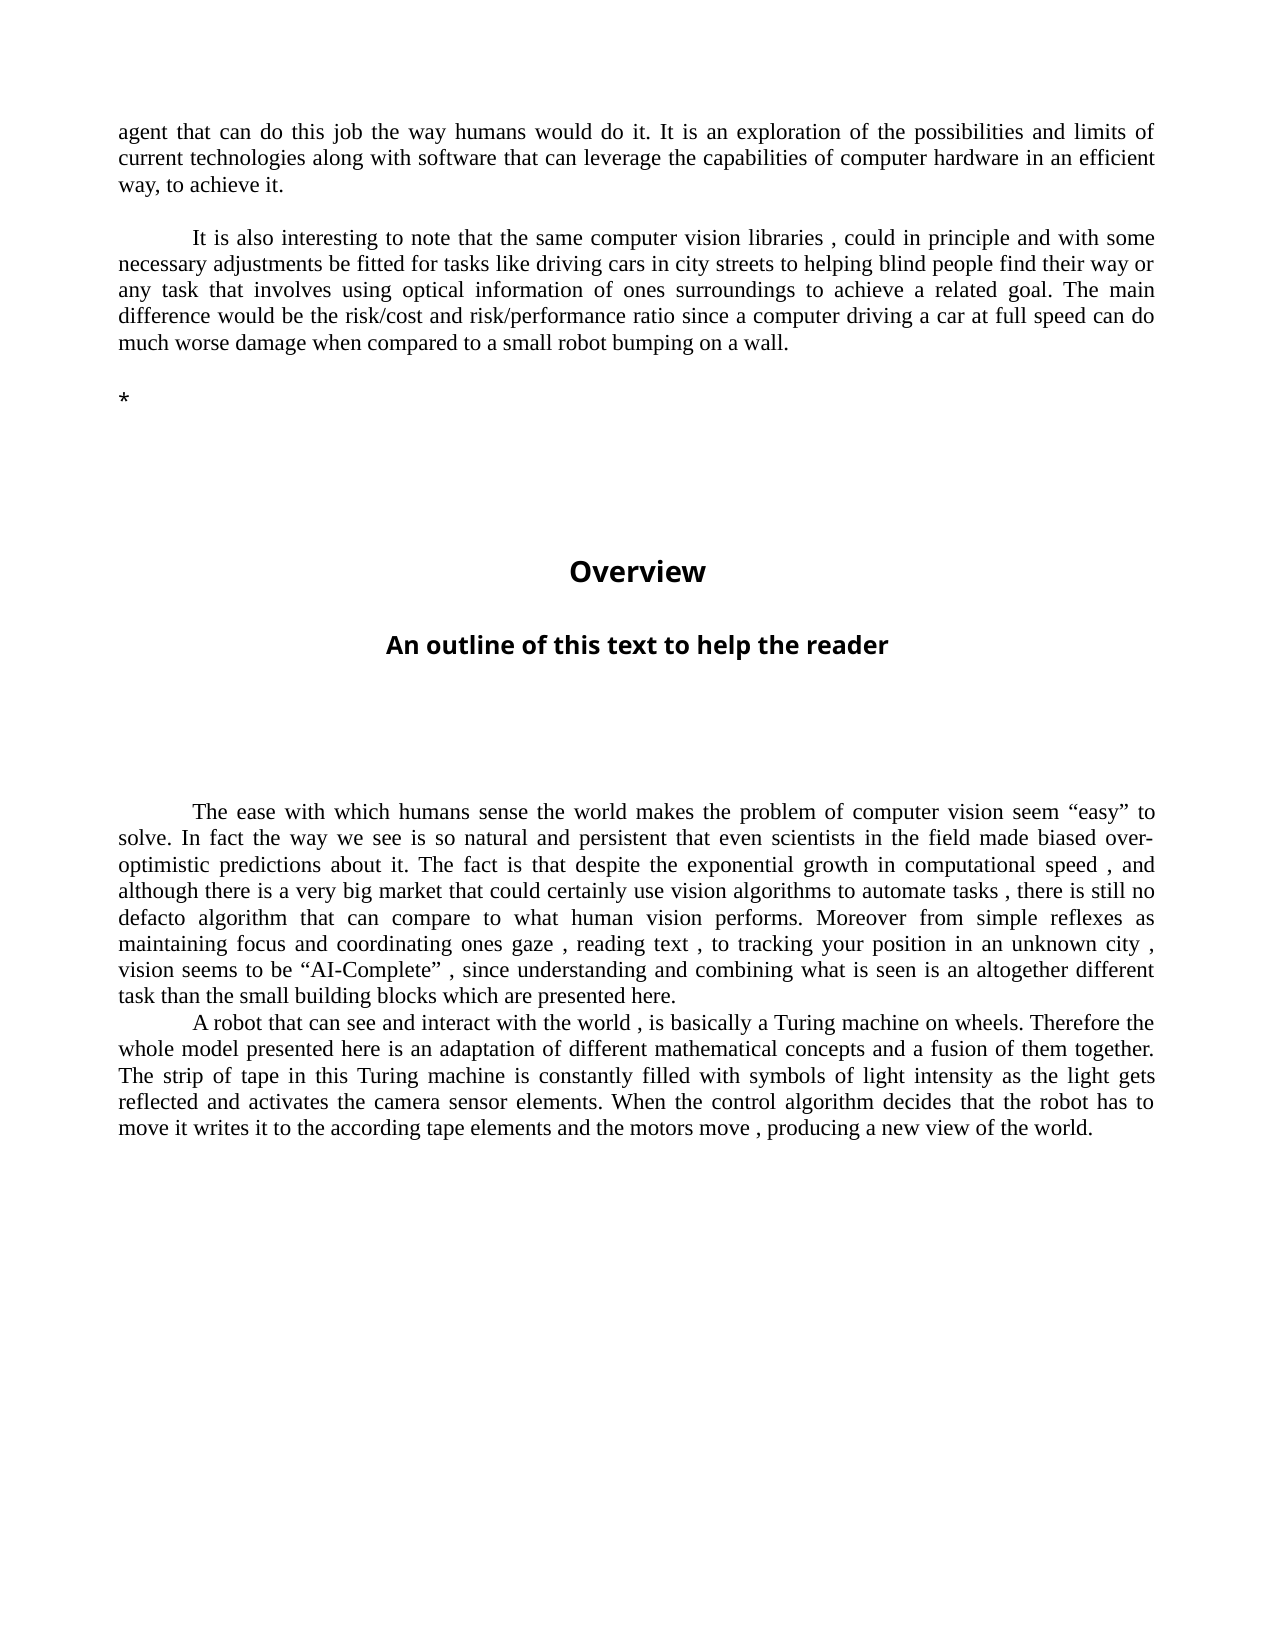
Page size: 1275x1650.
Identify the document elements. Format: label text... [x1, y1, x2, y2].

text Overview [118, 551, 1157, 591]
text agent that can do this job the way humans would do it. It is an exploration of the possibilities and limits of current technologies along with software that can leverage the capabilities of computer hardware in an efficient way, to achieve it. [118, 118, 1157, 197]
text * [118, 387, 1157, 415]
text An outline of this text to help the reader [118, 628, 1157, 662]
text The ease with which humans sense the world makes the problem of computer vision seem “easy” to solve. In fact the way we see is so natural and persistent that even scientists in the field made biased over-optimistic predictions about it. The fact is that despite the exponential growth in computational speed , and although there is a very big market that could certainly use vision algorithms to automate tasks , there is still no defacto algorithm that can compare to what human vision performs. Moreover from simple reflexes as maintaining focus and coordinating ones gaze , reading text , to tracking your position in an unknown city , vision seems to be “AI-Complete” , since understanding and combining what is seen is an altogether different task than the small building blocks which are presented here. [118, 798, 1157, 1009]
text It is also interesting to note that the same computer vision libraries , could in principle and with some necessary adjustments be fitted for tasks like driving cars in city streets to helping blind people find their way or any task that involves using optical information of ones surroundings to achieve a related goal. The main difference would be the risk/cost and risk/performance ratio since a computer driving a car at full speed can do much worse damage when compared to a small robot bumping on a wall. [118, 223, 1157, 355]
text A robot that can see and interact with the world , is basically a Turing machine on wheels. Therefore the whole model presented here is an adaptation of different mathematical concepts and a fusion of them together. The strip of tape in this Turing machine is constantly filled with symbols of light intensity as the light gets reflected and activates the camera sensor elements. When the control algorithm decides that the robot has to move it writes it to the according tape elements and the motors move , producing a new view of the world. [118, 1009, 1157, 1141]
